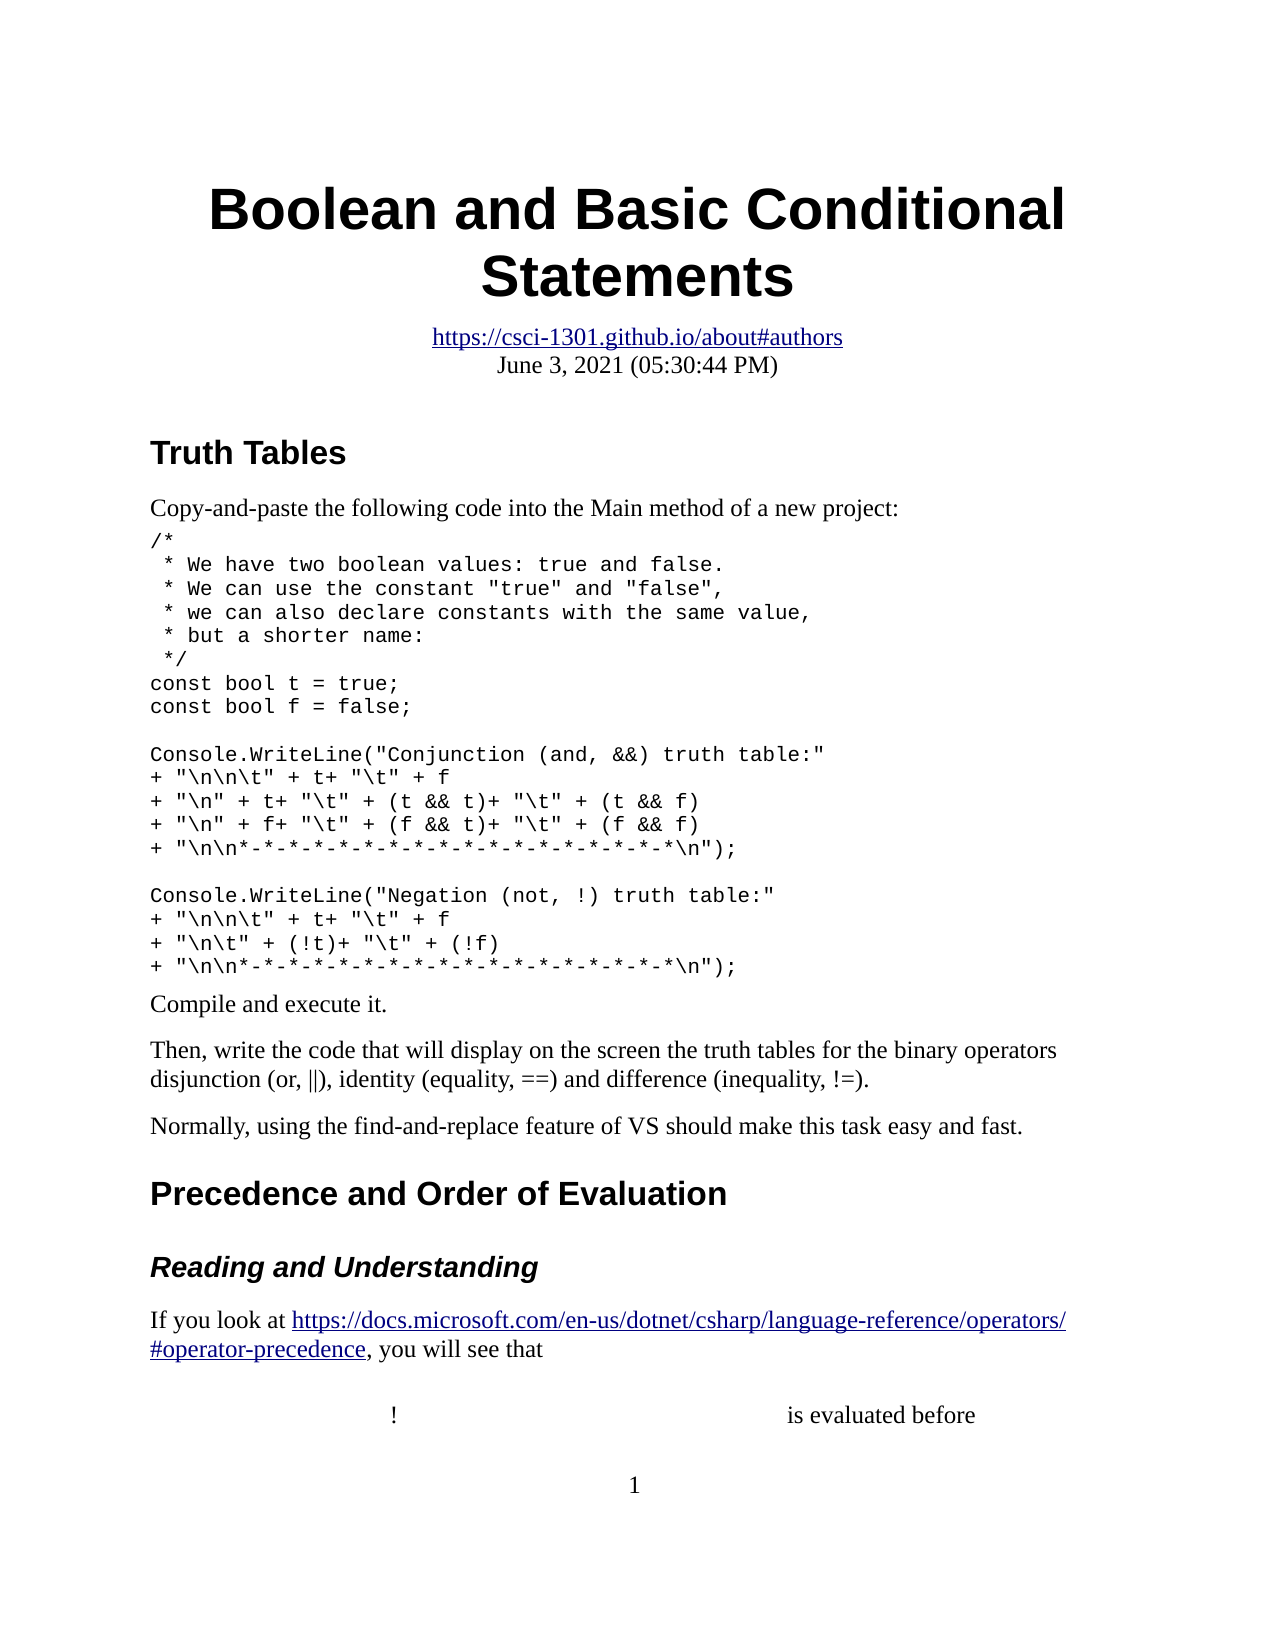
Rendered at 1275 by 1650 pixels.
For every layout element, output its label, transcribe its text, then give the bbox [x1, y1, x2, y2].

subtitle Reading and Understanding [150, 1250, 1125, 1283]
subtitle Truth Tables [150, 433, 1125, 472]
text + "\n\n*-*-*-*-*-*-*-*-*-*-*-*-*-*-*-*-*-*\n"); [150, 838, 1125, 862]
text + "\n\n\t" + t+ "\t" + f [150, 767, 1125, 791]
text If you look at https://docs.microsoft.com/en-us/dotnet/csharp/language-reference/operators/#operator-precedence, you will see that [150, 1305, 1125, 1362]
table_cell ! [150, 1400, 637, 1429]
text * we can also declare constants with the same value, [150, 602, 1125, 625]
text /* [150, 531, 1125, 554]
text + "\n" + f+ "\t" + (f && t)+ "\t" + (f && f) [150, 814, 1125, 838]
text Compile and execute it. [150, 989, 1125, 1018]
text + "\n\t" + (!t)+ "\t" + (!f) [150, 933, 1125, 956]
text const bool t = true; [150, 673, 1125, 696]
text const bool f = false; [150, 696, 1125, 720]
text + "\n" + t+ "\t" + (t && t)+ "\t" + (t && f) [150, 791, 1125, 814]
text * but a shorter name: [150, 625, 1125, 649]
text * We have two boolean values: true and false. [150, 554, 1125, 578]
table_cell is evaluated before [638, 1400, 1125, 1429]
text https://csci-1301.github.io/about#authors [150, 322, 1125, 350]
text Console.WriteLine("Conjunction (and, &&) truth table:" [150, 743, 1125, 767]
subtitle Precedence and Order of Evaluation [150, 1174, 1125, 1212]
title Boolean and Basic Conditional Statements [150, 175, 1125, 309]
text Then, write the code that will display on the screen the truth tables for the binary operators disjunction (or, ||), identity (equality, ==) and difference (inequality, !=). [150, 1036, 1125, 1093]
text + "\n\n*-*-*-*-*-*-*-*-*-*-*-*-*-*-*-*-*-*\n"); [150, 956, 1125, 980]
table_header [638, 1371, 1125, 1400]
text * We can use the constant "true" and "false", [150, 578, 1125, 602]
text June 3, 2021 (05:30:44 PM) [150, 350, 1125, 379]
text + "\n\n\t" + t+ "\t" + f [150, 909, 1125, 933]
text Console.WriteLine("Negation (not, !) truth table:" [150, 885, 1125, 909]
text Copy-and-paste the following code into the Main method of a new project: [150, 493, 1125, 522]
text Normally, using the find-and-replace feature of VS should make this task easy and fast. [150, 1111, 1125, 1140]
text */ [150, 649, 1125, 673]
table_header [150, 1371, 637, 1400]
